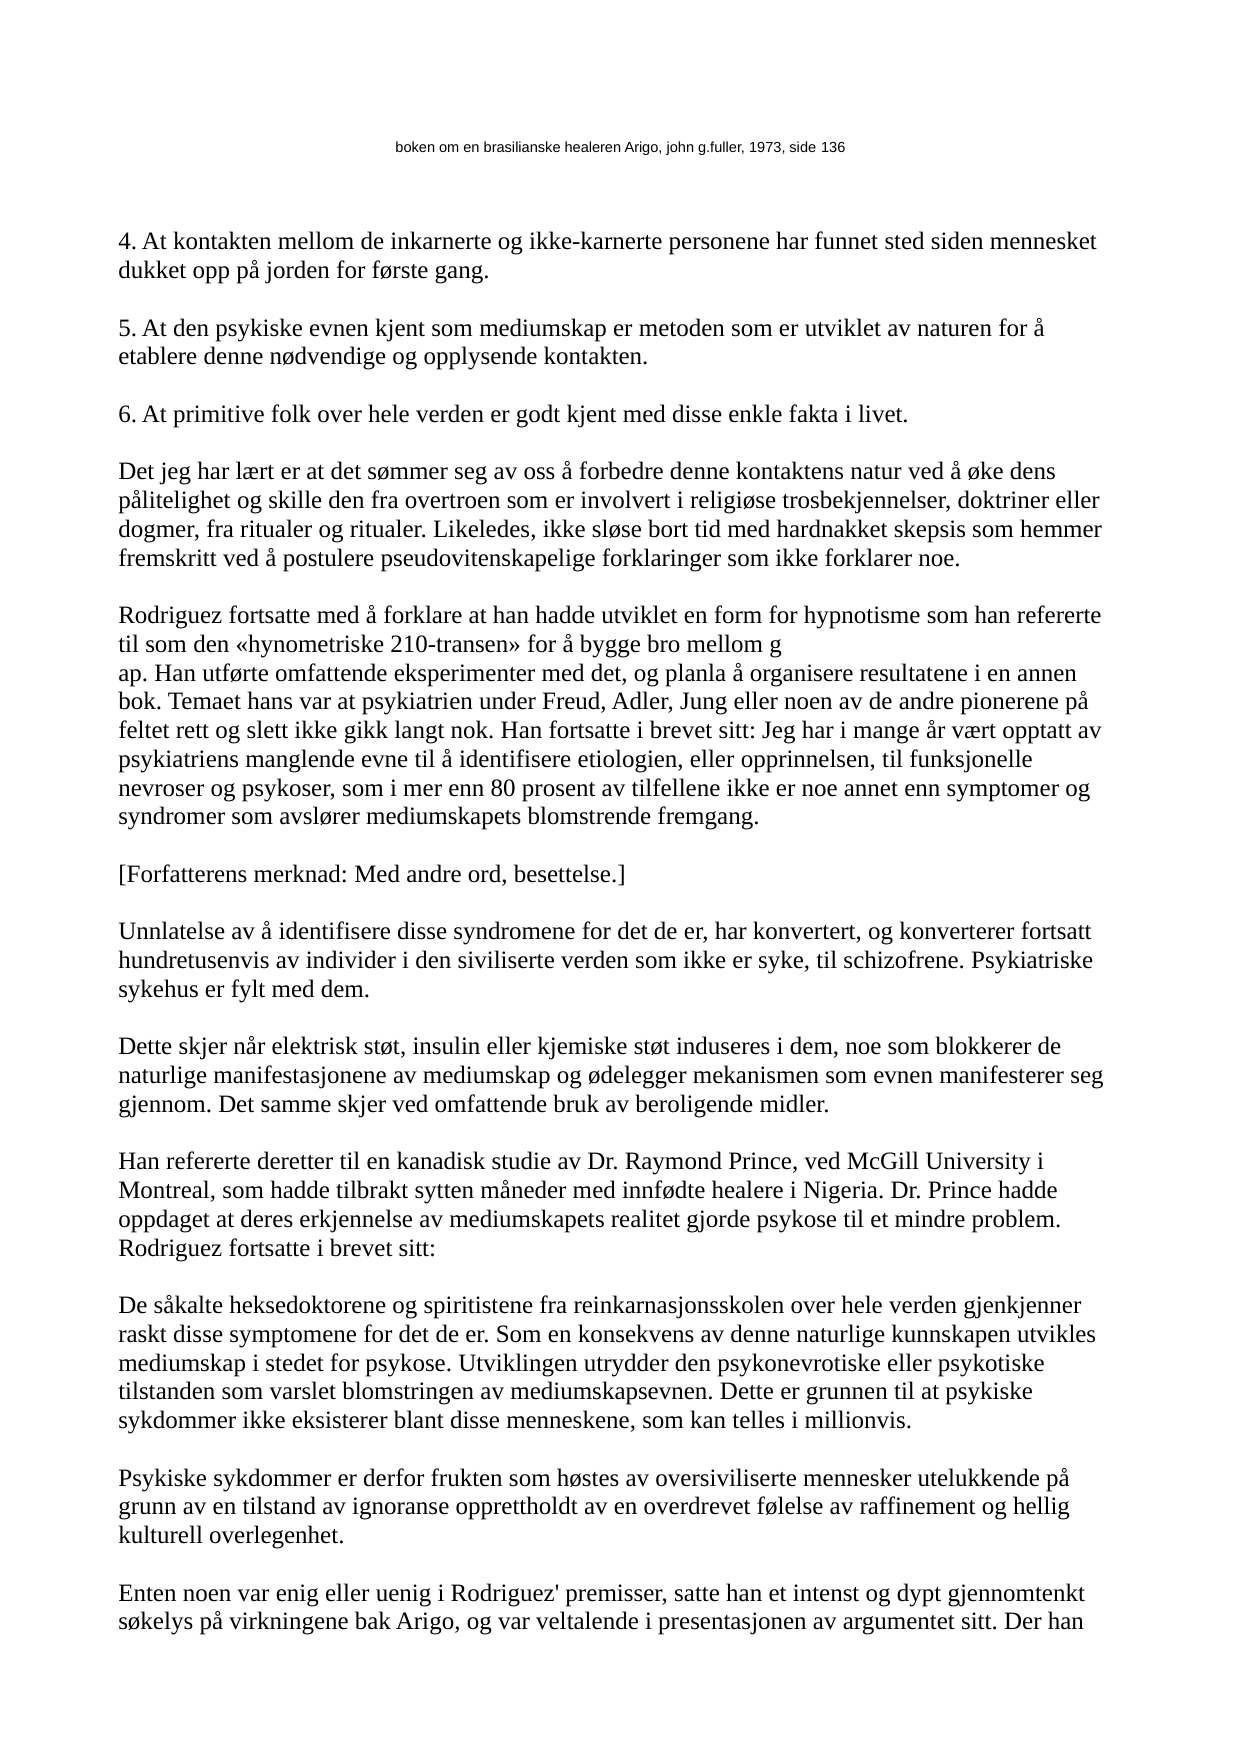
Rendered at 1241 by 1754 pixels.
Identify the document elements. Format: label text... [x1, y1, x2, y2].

text De såkalte heksedoktorene og spiritistene fra reinkarnasjonsskolen over hele verden gjenkjenner raskt disse symptomene for det de er. Som en konsekvens av denne naturlige kunnskapen utvikles mediumskap i stedet for psykose. Utviklingen utrydder den psykonevrotiske eller psykotiske tilstanden som varslet blomstringen av mediumskapsevnen. Dette er grunnen til at psykiske sykdommer ikke eksisterer blant disse menneskene, som kan telles i millionvis. [118, 1290, 1122, 1434]
text Det jeg har lært er at det sømmer seg av oss å forbedre denne kontaktens natur ved å øke dens pålitelighet og skille den fra overtroen som er involvert i religiøse trosbekjennelser, doktriner eller dogmer, fra ritualer og ritualer. Likeledes, ikke sløse bort tid med hardnakket skepsis som hemmer fremskritt ved å postulere pseudovitenskapelige forklaringer som ikke forklarer noe. [118, 456, 1122, 571]
text 6. At primitive folk over hele verden er godt kjent med disse enkle fakta i livet. [118, 399, 1122, 428]
text [Forfatterens merknad: Med andre ord, besettelse.] [118, 859, 1122, 888]
text Unnlatelse av å identifisere disse syndromene for det de er, har konvertert, og konverterer fortsatt hundretusenvis av individer i den siviliserte verden som ikke er syke, til schizofrene. Psykiatriske sykehus er fylt med dem. [118, 916, 1122, 1003]
text ap. Han utførte omfattende eksperimenter med det, og planla å organisere resultatene i en annen bok. Temaet hans var at psykiatrien under Freud, Adler, Jung eller noen av de andre pionerene på feltet rett og slett ikke gikk langt nok. Han fortsatte i brevet sitt: Jeg har i mange år vært opptatt av psykiatriens manglende evne til å identifisere etiologien, eller opprinnelsen, til funksjonelle nevroser og psykoser, som i mer enn 80 prosent av tilfellene ikke er noe annet enn symptomer og syndromer som avslører mediumskapets blomstrende fremgang. [118, 658, 1122, 830]
text 5. At den psykiske evnen kjent som mediumskap er metoden som er utviklet av naturen for å etablere denne nødvendige og opplysende kontakten. [118, 313, 1122, 370]
text Psykiske sykdommer er derfor frukten som høstes av oversiviliserte mennesker utelukkende på grunn av en tilstand av ignoranse opprettholdt av en overdrevet følelse av raffinement og hellig kulturell overlegenhet. [118, 1463, 1122, 1549]
text Dette skjer når elektrisk støt, insulin eller kjemiske støt induseres i dem, noe som blokkerer de naturlige manifestasjonene av mediumskap og ødelegger mekanismen som evnen manifesterer seg gjennom. Det samme skjer ved omfattende bruk av beroligende midler. [118, 1031, 1122, 1118]
text Han refererte deretter til en kanadisk studie av Dr. Raymond Prince, ved McGill University i Montreal, som hadde tilbrakt sytten måneder med innfødte healere i Nigeria. Dr. Prince hadde oppdaget at deres erkjennelse av mediumskapets realitet gjorde psykose til et mindre problem. Rodriguez fortsatte i brevet sitt: [118, 1146, 1122, 1261]
text Rodriguez fortsatte med å forklare at han hadde utviklet en form for hypnotisme som han refererte til som den «hynometriske 210-transen» for å bygge bro mellom g [118, 600, 1122, 658]
text 4. At kontakten mellom de inkarnerte og ikke-karnerte personene har funnet sted siden mennesket dukket opp på jorden for første gang. [118, 226, 1122, 284]
text Enten noen var enig eller uenig i Rodriguez' premisser, satte han et intenst og dypt gjennomtenkt søkelys på virkningene bak Arigo, og var veltalende i presentasjonen av argumentet sitt. Der han [118, 1578, 1122, 1635]
